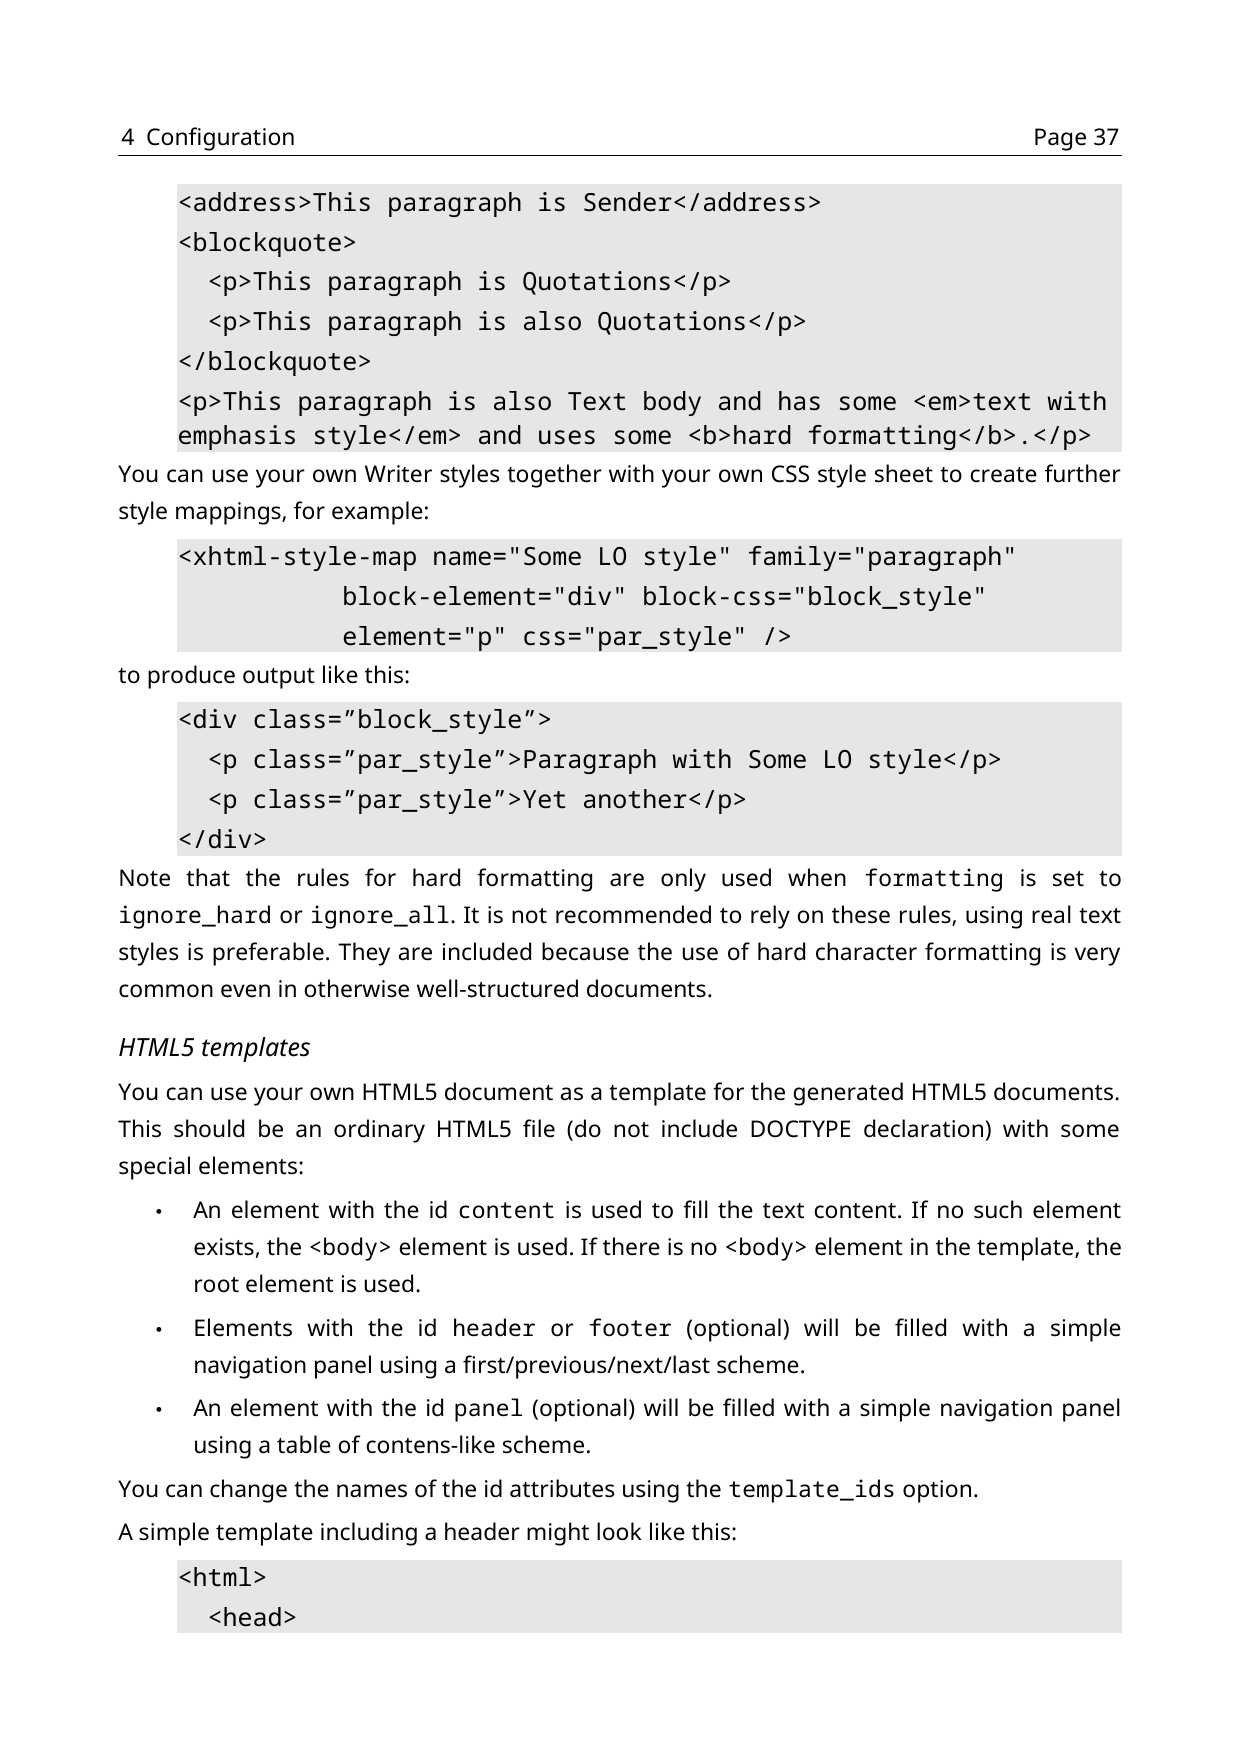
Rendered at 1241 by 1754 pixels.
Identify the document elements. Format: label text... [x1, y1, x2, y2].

list An element with the id panel (optional) will be filled with a simple navigation panel using a table of contens-like scheme. [156, 1392, 1122, 1460]
text <div class=”block_style”> [177, 702, 1122, 736]
list An element with the id content is used to fill the text content. If no such element exists, the <body> element is used. If there is no <body> element in the template, the root element is used. [156, 1194, 1122, 1299]
text You can change the names of the id attributes using the template_ids option. [118, 1473, 1122, 1504]
text Note that the rules for hard formatting are only used when formatting is set to ignore_hard or ignore_all. It is not recommended to rely on these rules, using real text styles is preferable. They are included because the use of hard character formatting is very common even in otherwise well-structured documents. [118, 862, 1122, 1004]
text You can use your own Writer styles together with your own CSS style sheet to create further style mappings, for example: [118, 458, 1122, 526]
text <xhtml-style-map name="Some LO style" family="paragraph" [177, 539, 1122, 573]
text </div> [177, 822, 1122, 856]
text <address>This paragraph is Sender</address> [177, 184, 1122, 218]
text <p>This paragraph is Quotations</p> [177, 264, 1122, 298]
text A simple template including a header might look like this: [118, 1516, 1122, 1547]
text <head> [177, 1599, 1122, 1633]
text </blockquote> [177, 344, 1122, 378]
list Elements with the id header or footer (optional) will be filled with a simple navigation panel using a first/previous/next/last scheme. [156, 1312, 1122, 1380]
text <p class=”par_style”>Yet another</p> [177, 782, 1122, 816]
text <p>This paragraph is also Text body and has some <em>text with emphasis style</em> and uses some <b>hard formatting</b>.</p> [177, 384, 1122, 452]
text element="p" css="par_style" /> [177, 618, 1122, 652]
text <p>This paragraph is also Quotations</p> [177, 304, 1122, 338]
text block-element="div" block-css="block_style" [177, 579, 1122, 613]
text to produce output like this: [118, 659, 1122, 690]
text <p class=”par_style”>Paragraph with Some LO style</p> [177, 742, 1122, 776]
subtitle HTML5 templates [118, 1029, 1122, 1063]
text <blockquote> [177, 224, 1122, 258]
text You can use your own HTML5 document as a template for the generated HTML5 documents. This should be an ordinary HTML5 file (do not include DOCTYPE declaration) with some special elements: [118, 1076, 1122, 1181]
text <html> [177, 1560, 1122, 1594]
